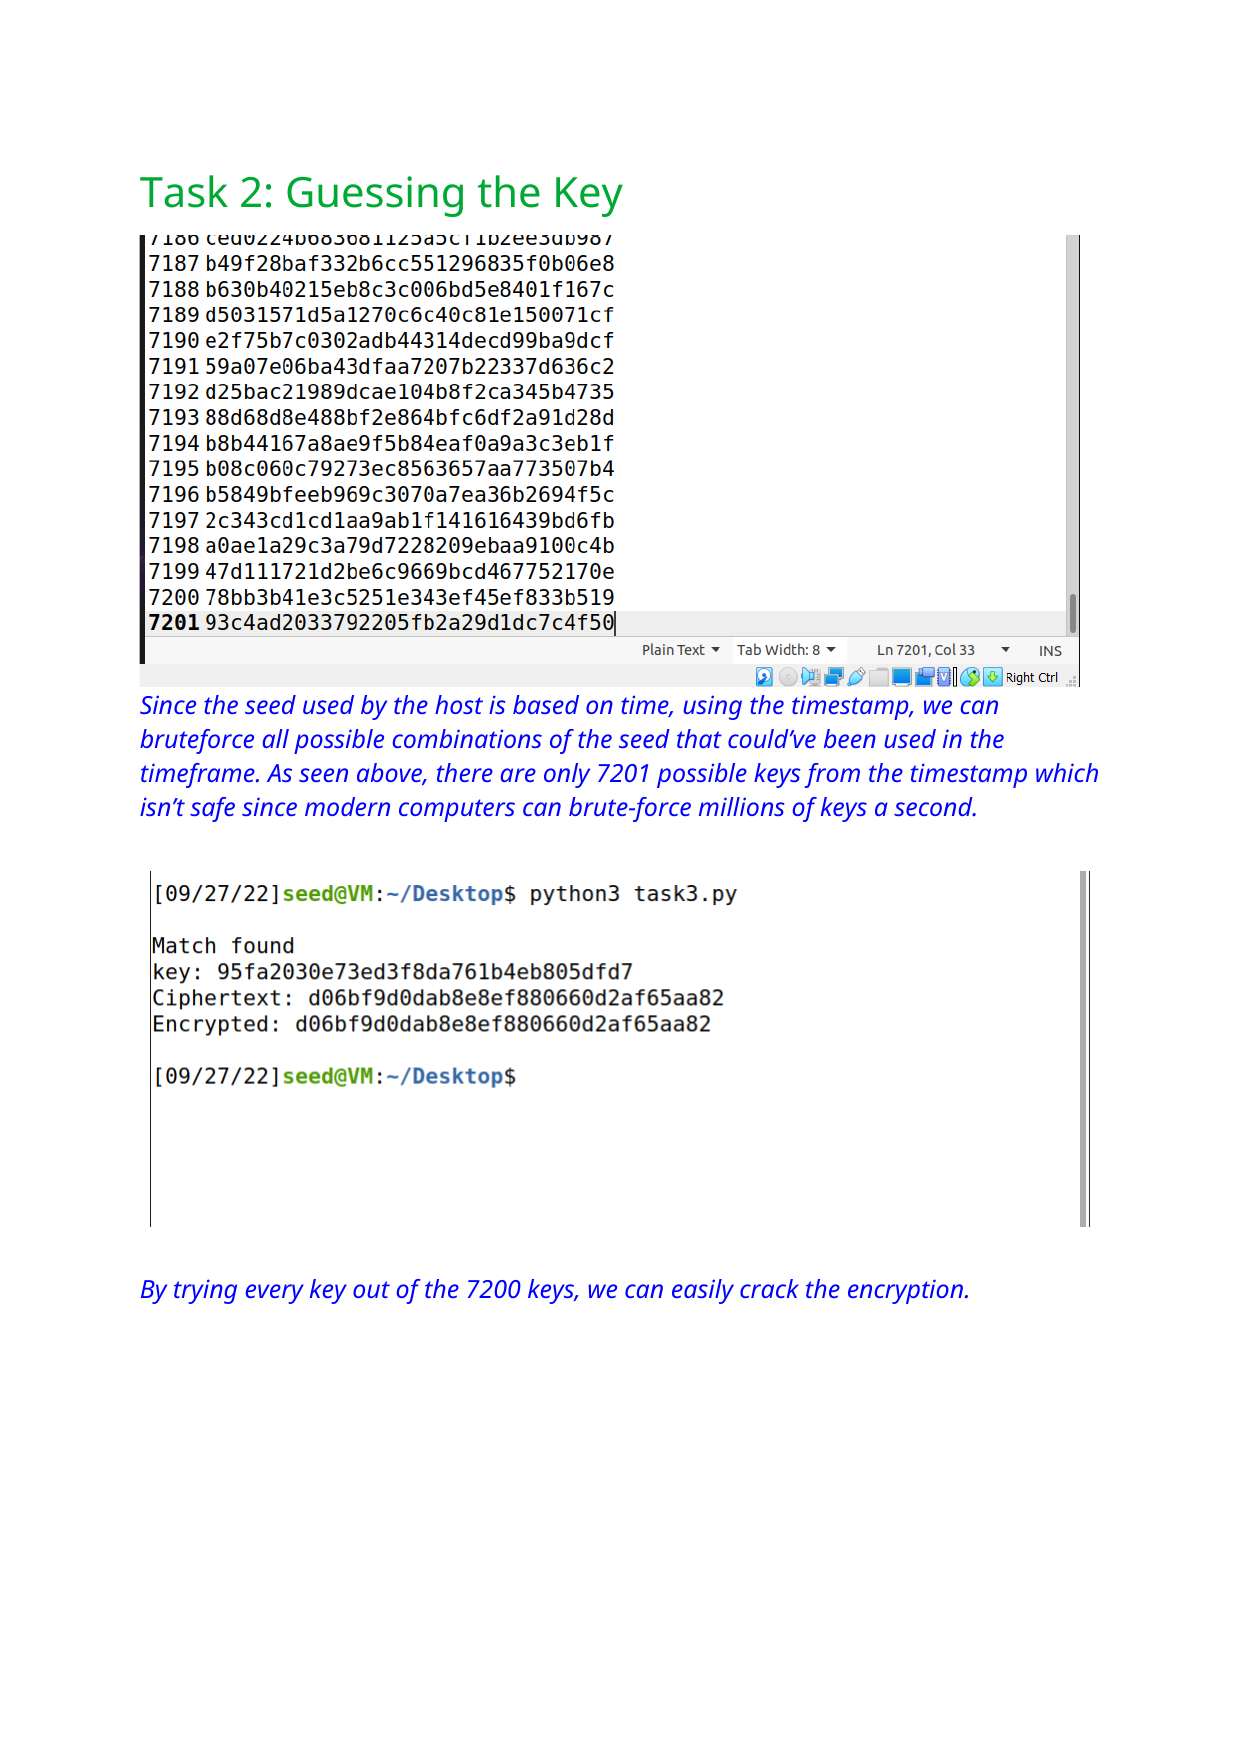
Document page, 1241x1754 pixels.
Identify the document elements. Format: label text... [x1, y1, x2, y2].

text Task 2: Guessing the Key [139, 163, 1103, 220]
text By trying every key out of the 7200 keys, we can easily crack the encryption. [139, 1271, 1103, 1305]
picture [139, 235, 1080, 687]
list Since the seed used by the host is based on time, using the timestamp, we can bruteforce all possible combinations of the seed that could’ve been used in the timeframe. As seen above, there are only 7201 possible keys from the timestamp which isn’t safe since modern computers can brute-force millions of keys a second. [139, 688, 1103, 824]
picture [150, 871, 1090, 1227]
